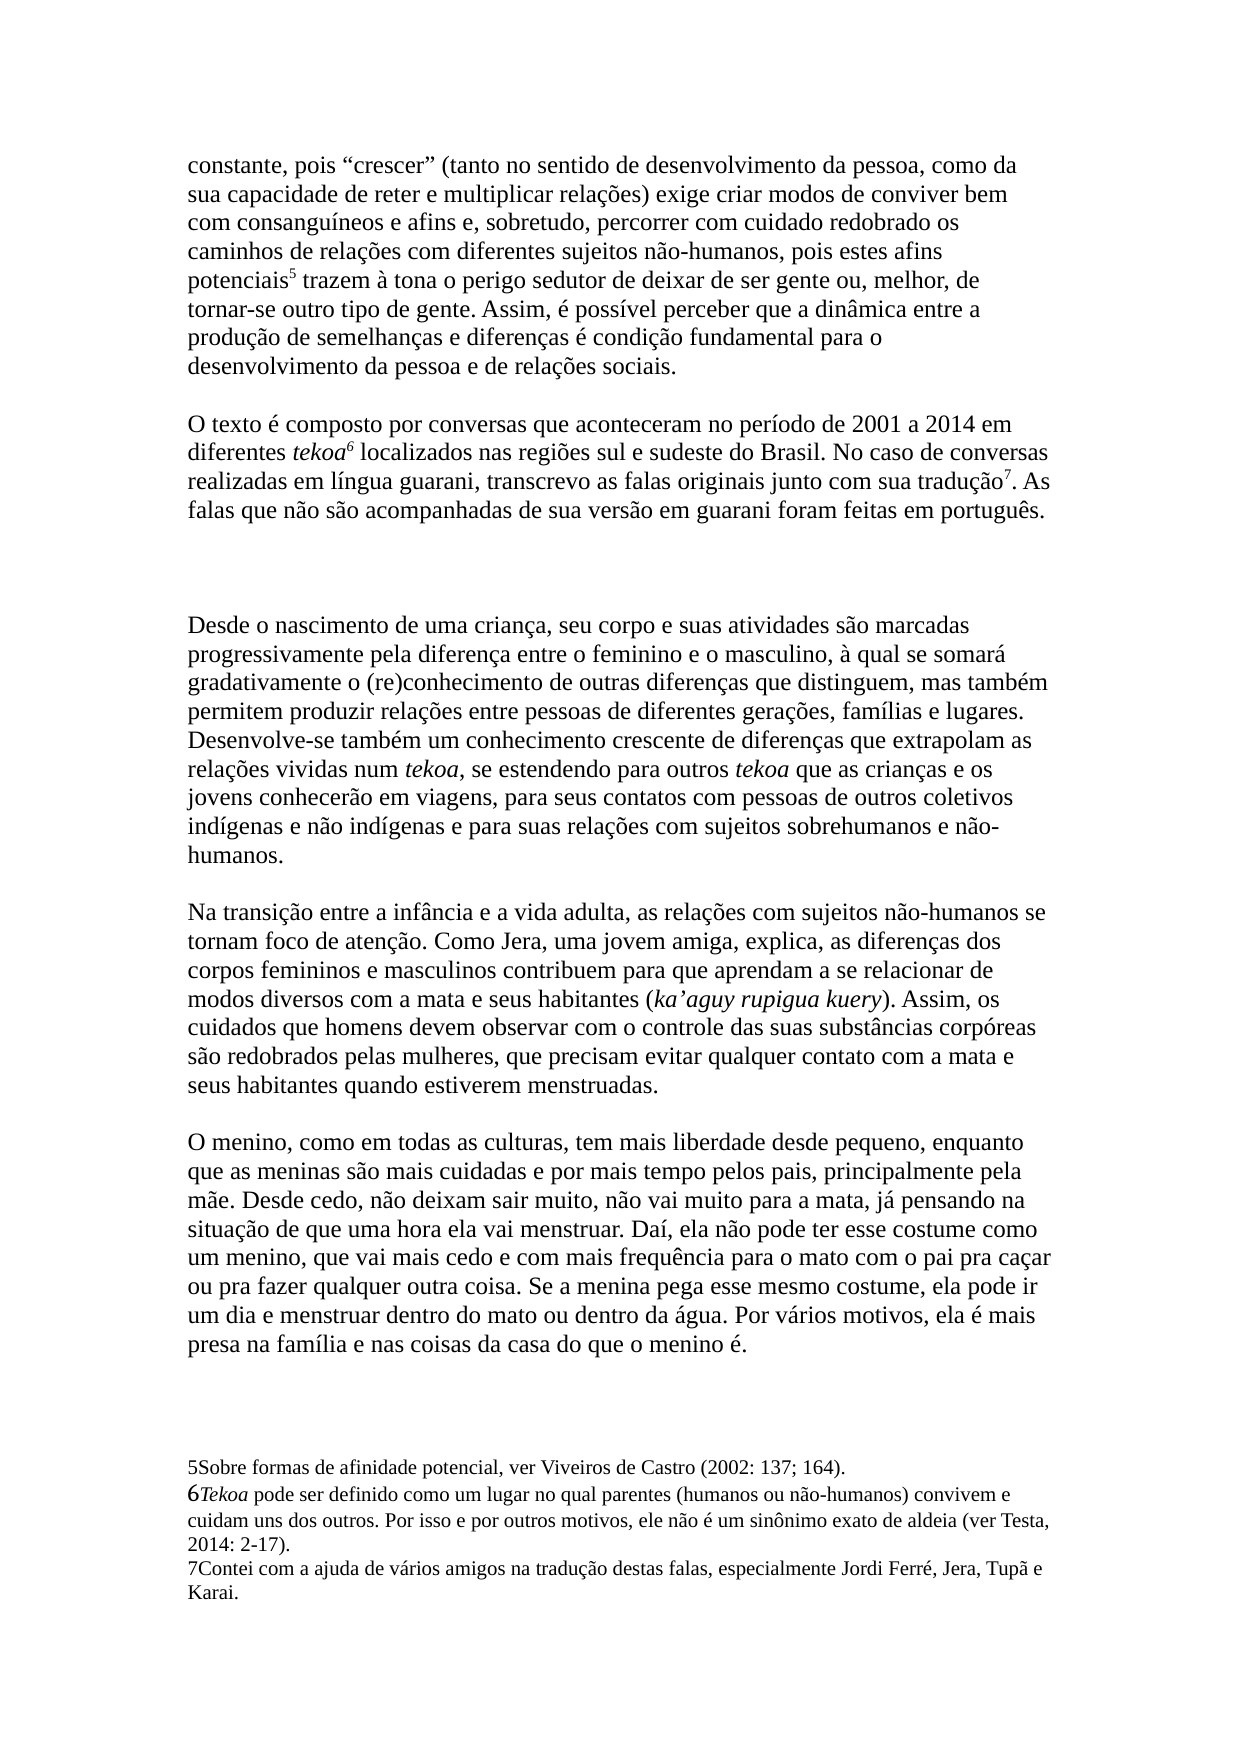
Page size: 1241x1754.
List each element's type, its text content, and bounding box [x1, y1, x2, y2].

text O menino, como em todas as culturas, tem mais liberdade desde pequeno, enquanto que as meninas são mais cuidadas e por mais tempo pelos pais, principalmente pela mãe. Desde cedo, não deixam sair muito, não vai muito para a mata, já pensando na situação de que uma hora ela vai menstruar. Daí, ela não pode ter esse costume como um menino, que vai mais cedo e com mais frequência para o mato com o pai pra caçar ou pra fazer qualquer outra coisa. Se a menina pega esse mesmo costume, ela pode ir um dia e menstruar dentro do mato ou dentro da água. Por vários motivos, ela é mais presa na família e nas coisas da casa do que o menino é. [187, 1127, 1053, 1357]
text Contei com a ajuda de vários amigos na tradução destas falas, especialmente Jordi Ferré, Jera, Tupã e Karai. [187, 1556, 1053, 1604]
text constante, pois “crescer” (tanto no sentido de desenvolvimento da pessoa, como da sua capacidade de reter e multiplicar relações) exige criar modos de conviver bem com consanguíneos e afins e, sobretudo, percorrer com cuidado redobrado os caminhos de relações com diferentes sujeitos não-humanos, pois estes afins potenciais trazem à tona o perigo sedutor de deixar de ser gente ou, melhor, de tornar-se outro tipo de gente. Assim, é possível perceber que a dinâmica entre a produção de semelhanças e diferenças é condição fundamental para o desenvolvimento da pessoa e de relações sociais. [187, 150, 1053, 380]
text Desde o nascimento de uma criança, seu corpo e suas atividades são marcadas progressivamente pela diferença entre o feminino e o masculino, à qual se somará gradativamente o (re)conhecimento de outras diferenças que distinguem, mas também permitem produzir relações entre pessoas de diferentes gerações, famílias e lugares. Desenvolve-se também um conhecimento crescente de diferenças que extrapolam as relações vividas num tekoa, se estendendo para outros tekoa que as crianças e os jovens conhecerão em viagens, para seus contatos com pessoas de outros coletivos indígenas e não indígenas e para suas relações com sujeitos sobrehumanos e não-humanos. [187, 610, 1053, 869]
text Sobre formas de afinidade potencial, ver Viveiros de Castro (2002: 137; 164). [187, 1455, 1053, 1479]
text Na transição entre a infância e a vida adulta, as relações com sujeitos não-humanos se tornam foco de atenção. Como Jera, uma jovem amiga, explica, as diferenças dos corpos femininos e masculinos contribuem para que aprendam a se relacionar de modos diversos com a mata e seus habitantes (ka’aguy rupigua kuery). Assim, os cuidados que homens devem observar com o controle das suas substâncias corpóreas são redobrados pelas mulheres, que precisam evitar qualquer contato com a mata e seus habitantes quando estiverem menstruadas. [187, 897, 1053, 1099]
text Tekoa pode ser definido como um lugar no qual parentes (humanos ou não-humanos) convivem e cuidam uns dos outros. Por isso e por outros motivos, ele não é um sinônimo exato de aldeia (ver Testa, 2014: 2-17). [187, 1479, 1053, 1556]
text O texto é composto por conversas que aconteceram no período de 2001 a 2014 em diferentes tekoa localizados nas regiões sul e sudeste do Brasil. No caso de conversas realizadas em língua guarani, transcrevo as falas originais junto com sua tradução. As falas que não são acompanhadas de sua versão em guarani foram feitas em português. [187, 409, 1053, 524]
